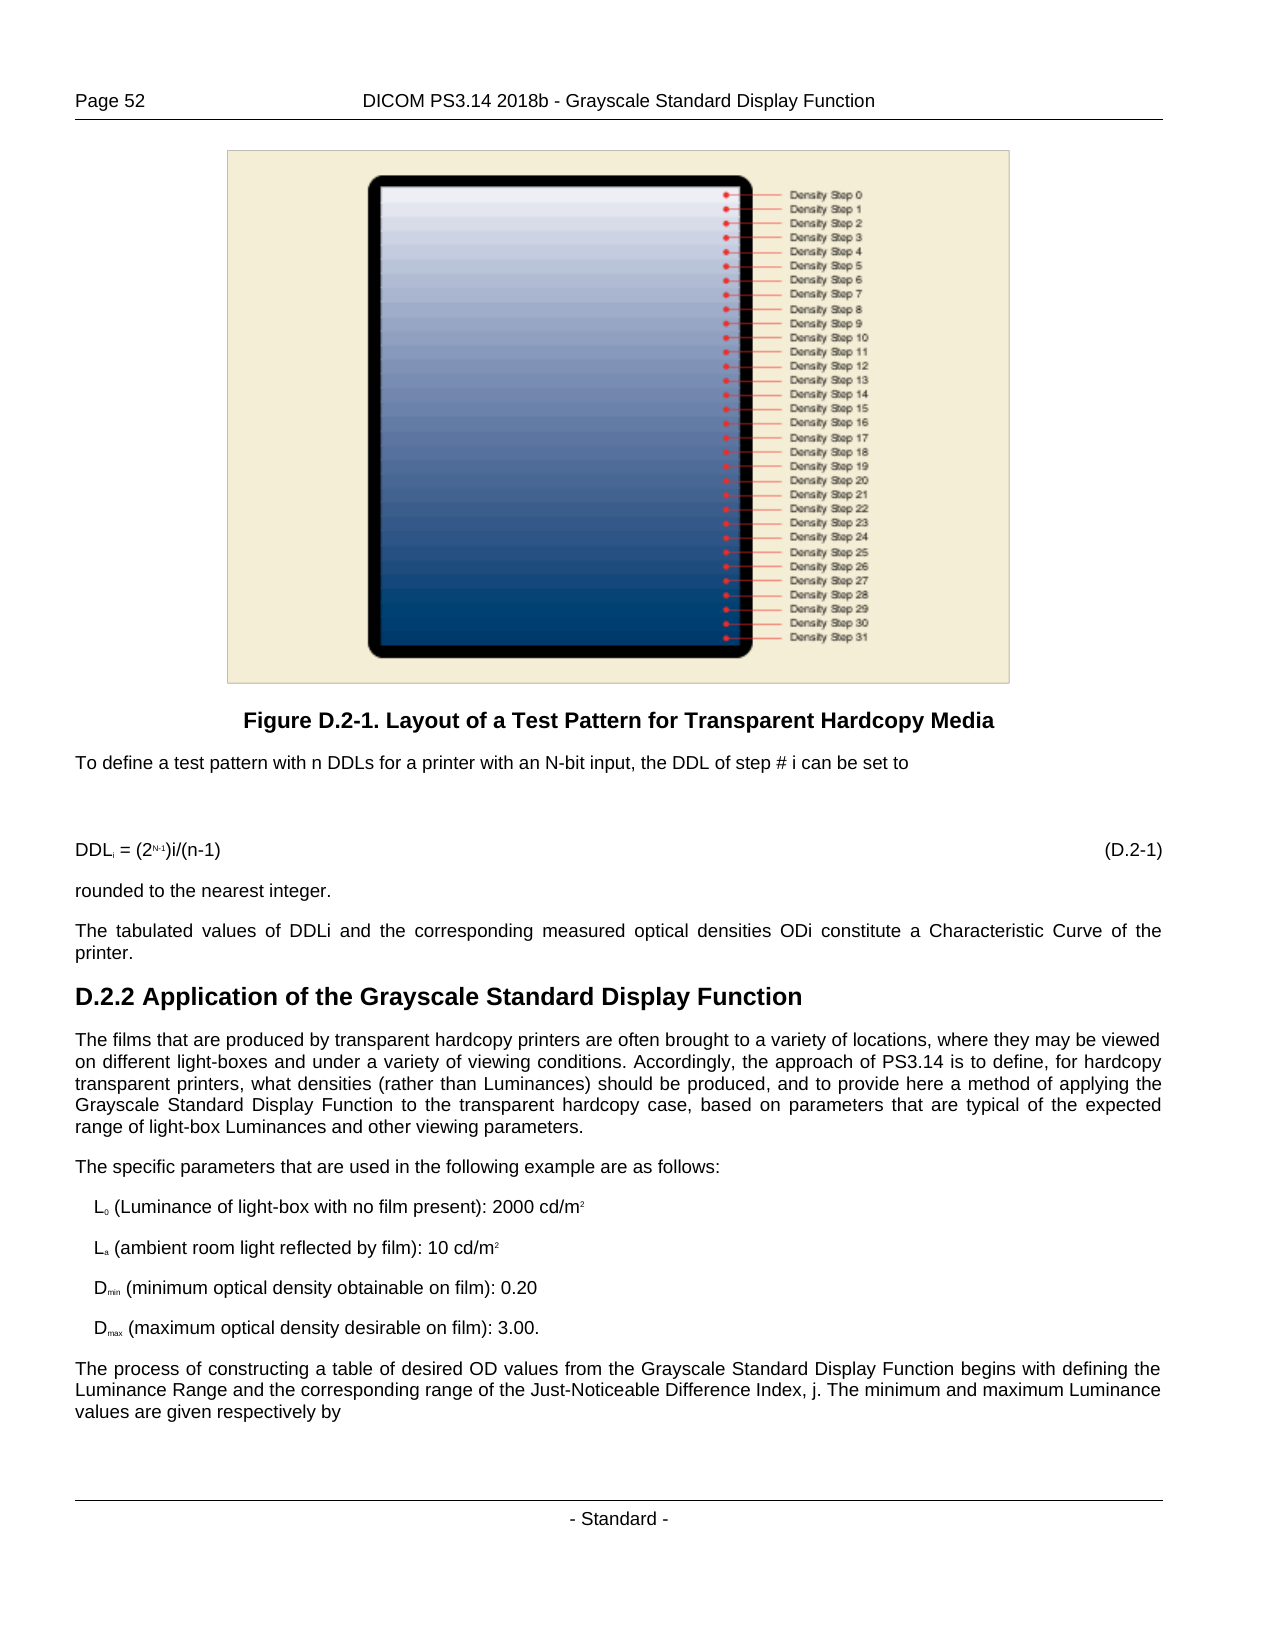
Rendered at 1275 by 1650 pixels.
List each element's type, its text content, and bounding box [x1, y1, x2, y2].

text The specific parameters that are used in the following example are as follows: [75, 1156, 1162, 1177]
text D.2.2 Application of the Grayscale Standard Display Function [75, 982, 1162, 1011]
text La (ambient room light reflected by film): 10 cd/m2 [94, 1236, 1162, 1258]
table_header (D.2-1) [1095, 839, 1162, 861]
text Dmin (minimum optical density obtainable on film): 0.20 [94, 1277, 1162, 1298]
picture [226, 150, 1011, 685]
text Figure D.2-1. Layout of a Test Pattern for Transparent Hardcopy Media [75, 707, 1162, 733]
text rounded to the nearest integer. [75, 879, 1162, 901]
text The films that are produced by transparent hardcopy printers are often brought to a variety of locations, where they may be viewed on different light-boxes and under a variety of viewing conditions. Accordingly, the approach of PS3.14 is to define, for hardcopy transparent printers, what densities (rather than Luminances) should be produced, and to provide here a method of applying the Grayscale Standard Display Function to the transparent hardcopy case, based on parameters that are typical of the expected range of light-box Luminances and other viewing parameters. [75, 1029, 1162, 1137]
text L0 (Luminance of light-box with no film present): 2000 cd/m2 [94, 1196, 1162, 1218]
text To define a test pattern with n DDLs for a printer with an N-bit input, the DDL of step # i can be set to [75, 751, 1162, 773]
text Dmax (maximum optical density desirable on film): 3.00. [94, 1317, 1162, 1339]
text The tabulated values of DDLi and the corresponding measured optical densities ODi constitute a Characteristic Curve of the printer. [75, 920, 1162, 963]
table_header DDLi = (2N-1)i/(n-1) [75, 839, 1094, 861]
text The process of constructing a table of desired OD values from the Grayscale Standard Display Function begins with defining the Luminance Range and the corresponding range of the Just-Noticeable Difference Index, j. The minimum and maximum Luminance values are given respectively by [75, 1357, 1162, 1422]
